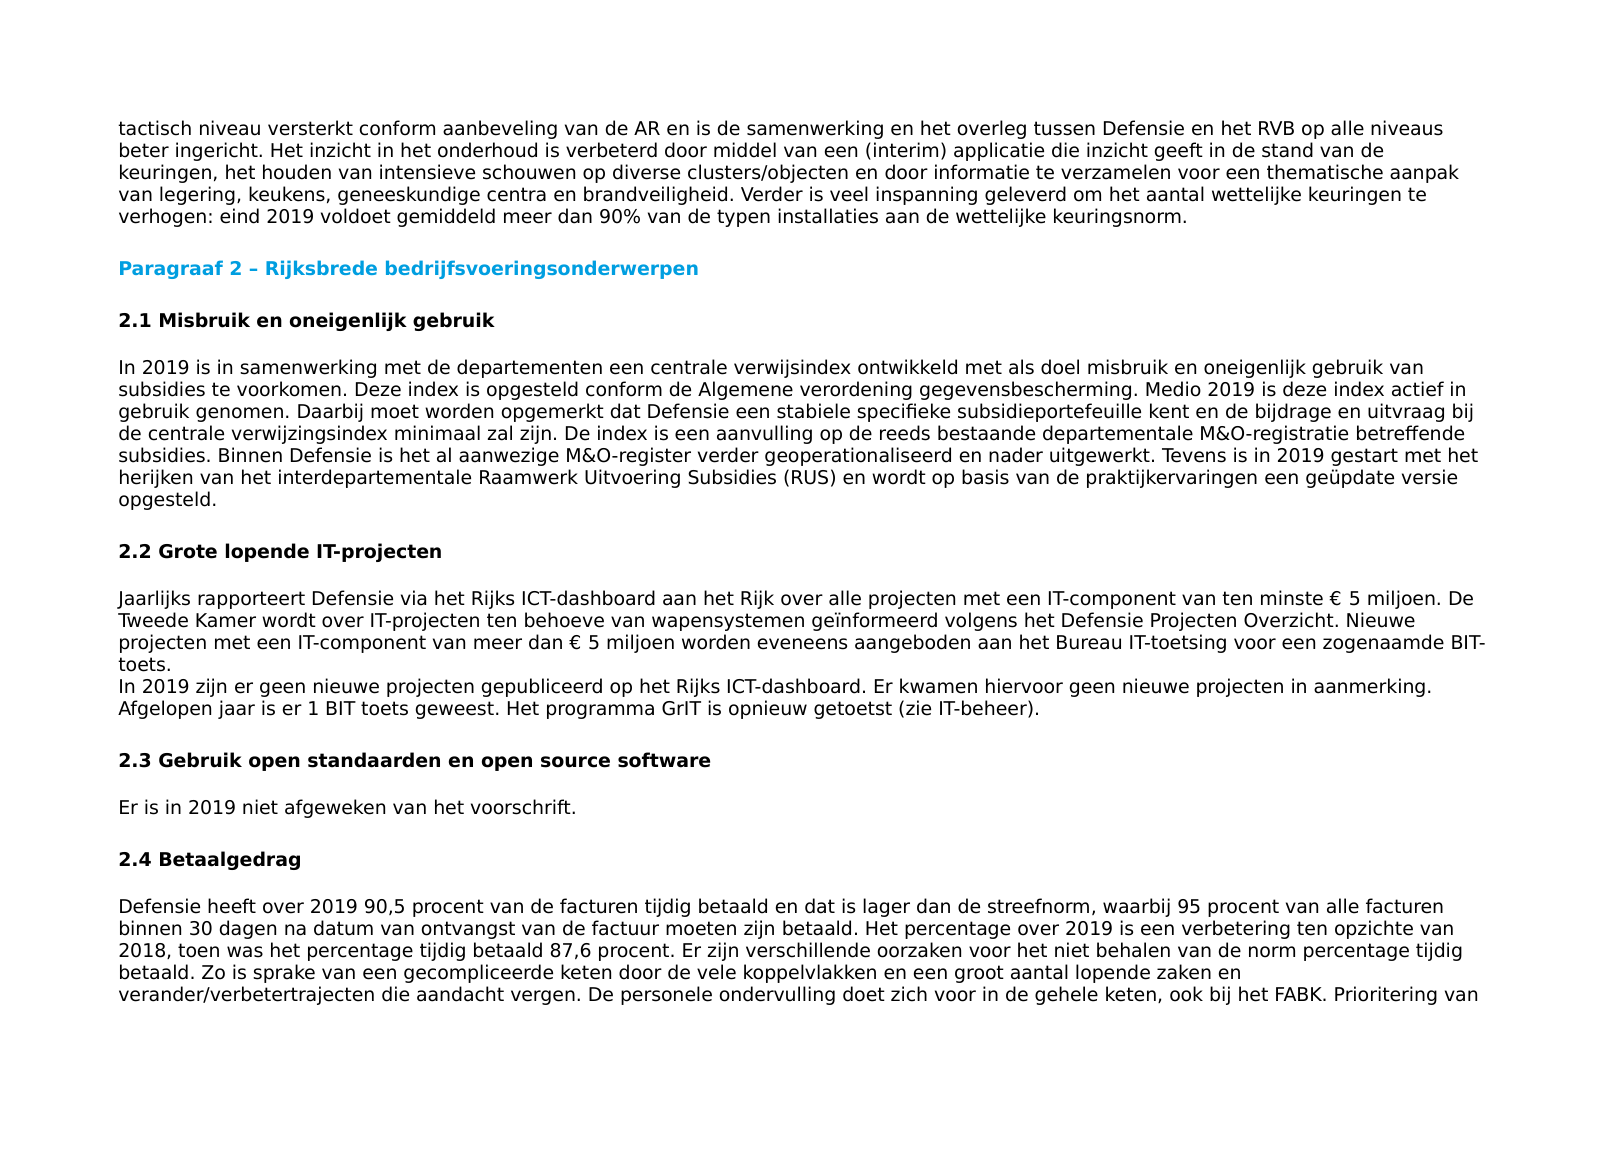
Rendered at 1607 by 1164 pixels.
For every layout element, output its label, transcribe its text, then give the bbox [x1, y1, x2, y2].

subtitle 2.3 Gebruik open standaarden en open source software [118, 750, 1488, 772]
subtitle 2.1 Misbruik en oneigenlijk gebruik [118, 310, 1488, 332]
subtitle 2.4 Betaalgedrag [118, 849, 1488, 871]
text In 2019 is in samenwerking met de departementen een centrale verwijsindex ontwikkeld met als doel misbruik en oneigenlijk gebruik van subsidies te voorkomen. Deze index is opgesteld conform de Algemene verordening gegevensbescherming. Medio 2019 is deze index actief in gebruik genomen. Daarbij moet worden opgemerkt dat Defensie een stabiele specifieke subsidieportefeuille kent en de bijdrage en uitvraag bij de centrale verwijzingsindex minimaal zal zijn. De index is een aanvulling op de reeds bestaande departementale M&O-registratie betreffende subsidies. Binnen Defensie is het al aanwezige M&O-register verder geoperationaliseerd en nader uitgewerkt. Tevens is in 2019 gestart met het herijken van het interdepartementale Raamwerk Uitvoering Subsidies (RUS) en wordt op basis van de praktijkervaringen een geüpdate versie opgesteld. [118, 357, 1488, 511]
text Er is in 2019 niet afgeweken van het voorschrift. [118, 797, 1488, 819]
text Jaarlijks rapporteert Defensie via het Rijks ICT-dashboard aan het Rijk over alle projecten met een IT-component van ten minste € 5 miljoen. De Tweede Kamer wordt over IT-projecten ten behoeve van wapensystemen geïnformeerd volgens het Defensie Projecten Overzicht. Nieuwe projecten met een IT-component van meer dan € 5 miljoen worden eveneens aangeboden aan het Bureau IT-toetsing voor een zogenaamde BIT-toets. [118, 588, 1488, 676]
text In 2019 zijn er geen nieuwe projecten gepubliceerd op het Rijks ICT-dashboard. Er kwamen hiervoor geen nieuwe projecten in aanmerking. Afgelopen jaar is er 1 BIT toets geweest. Het programma GrIT is opnieuw getoetst (zie IT-beheer). [118, 676, 1488, 720]
subtitle 2.2 Grote lopende IT-projecten [118, 541, 1488, 563]
text tactisch niveau versterkt conform aanbeveling van de AR en is de samenwerking en het overleg tussen Defensie en het RVB op alle niveaus beter ingericht. Het inzicht in het onderhoud is verbeterd door middel van een (interim) applicatie die inzicht geeft in de stand van de keuringen, het houden van intensieve schouwen op diverse clusters/objecten en door informatie te verzamelen voor een thematische aanpak van legering, keukens, geneeskundige centra en brandveiligheid. Verder is veel inspanning geleverd om het aantal wettelijke keuringen te verhogen: eind 2019 voldoet gemiddeld meer dan 90% van de typen installaties aan de wettelijke keuringsnorm. [118, 118, 1488, 228]
subtitle Paragraaf 2 – Rijksbrede bedrijfsvoeringsonderwerpen [118, 258, 1488, 280]
text Defensie heeft over 2019 90,5 procent van de facturen tijdig betaald en dat is lager dan de streefnorm, waarbij 95 procent van alle facturen binnen 30 dagen na datum van ontvangst van de factuur moeten zijn betaald. Het percentage over 2019 is een verbetering ten opzichte van 2018, toen was het percentage tijdig betaald 87,6 procent. Er zijn verschillende oorzaken voor het niet behalen van de norm percentage tijdig betaald. Zo is sprake van een gecompliceerde keten door de vele koppelvlakken en een groot aantal lopende zaken en verander/verbetertrajecten die aandacht vergen. De personele ondervulling doet zich voor in de gehele keten, ook bij het FABK. Prioritering van [118, 896, 1488, 1006]
